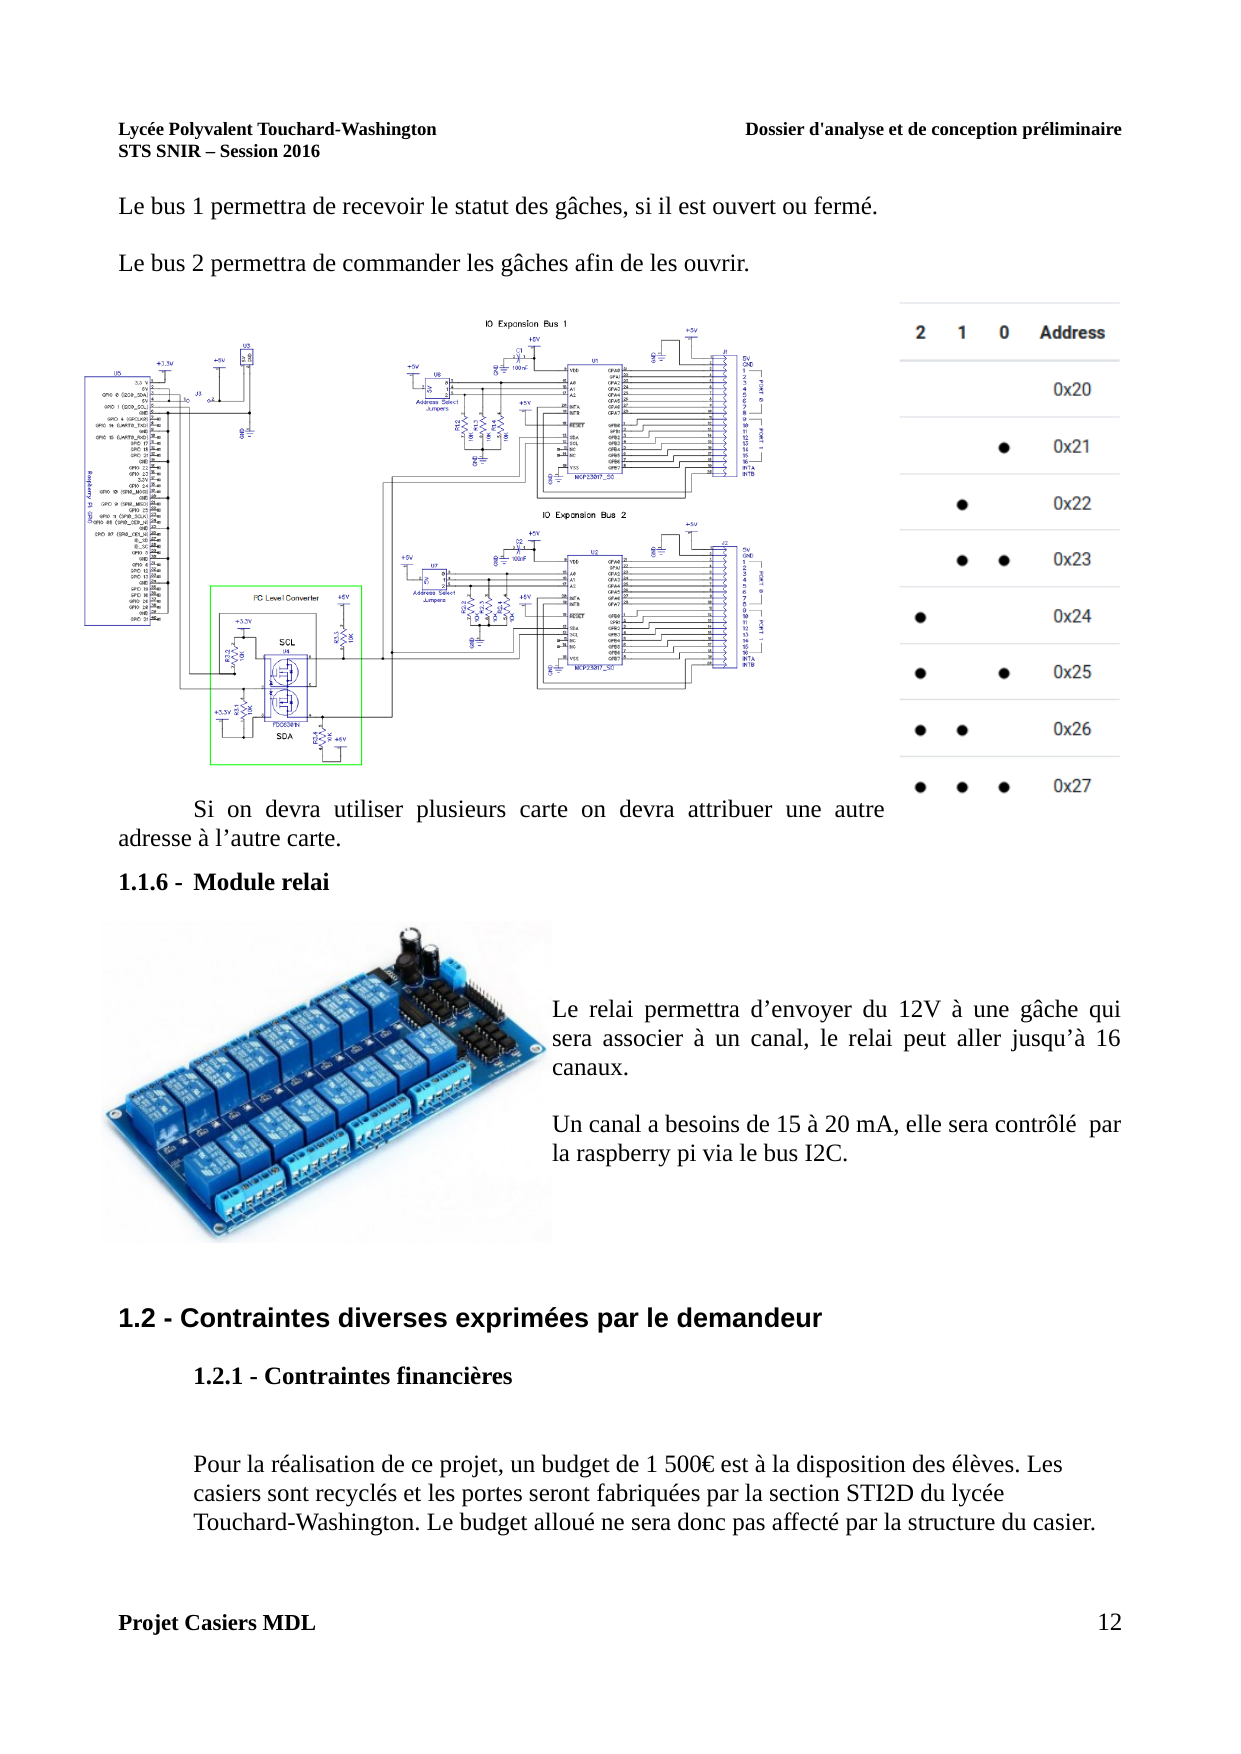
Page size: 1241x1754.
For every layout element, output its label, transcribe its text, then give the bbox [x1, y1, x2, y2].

text Un canal a besoins de 15 à 20 mA, elle sera contrôlé par la raspberry pi via le bus I2C. [552, 1109, 1122, 1167]
text Pour la réalisation de ce projet, un budget de 1 500€ est à la disposition des élèves. Les [118, 1449, 1122, 1478]
picture [101, 921, 552, 1243]
subtitle 1.2 - Contraintes diverses exprimées par le demandeur [118, 1302, 1122, 1334]
text Touchard-Washington. Le budget alloué ne sera donc pas affecté par la structure du casier. [118, 1507, 1122, 1536]
text casiers sont recyclés et les portes seront fabriquées par la section STI2D du lycée [118, 1478, 1122, 1507]
picture [885, 295, 1121, 819]
text Le bus 1 permettra de recevoir le statut des gâches, si il est ouvert ou fermé. [118, 191, 1122, 219]
text Si on devra utiliser plusieurs carte on devra attribuer une autre adresse à l’autre carte. [118, 794, 1122, 852]
text Le relai permettra d’envoyer du 12V à une gâche qui sera associer à un canal, le relai peut aller jusqu’à 16 canaux. [552, 994, 1122, 1080]
subtitle 1.1.6 - Module relai [118, 867, 1122, 895]
picture [76, 313, 772, 767]
text Le bus 2 permettra de commander les gâches afin de les ouvrir. [118, 248, 1122, 277]
subtitle 1.2.1 - Contraintes financières [118, 1361, 1122, 1389]
